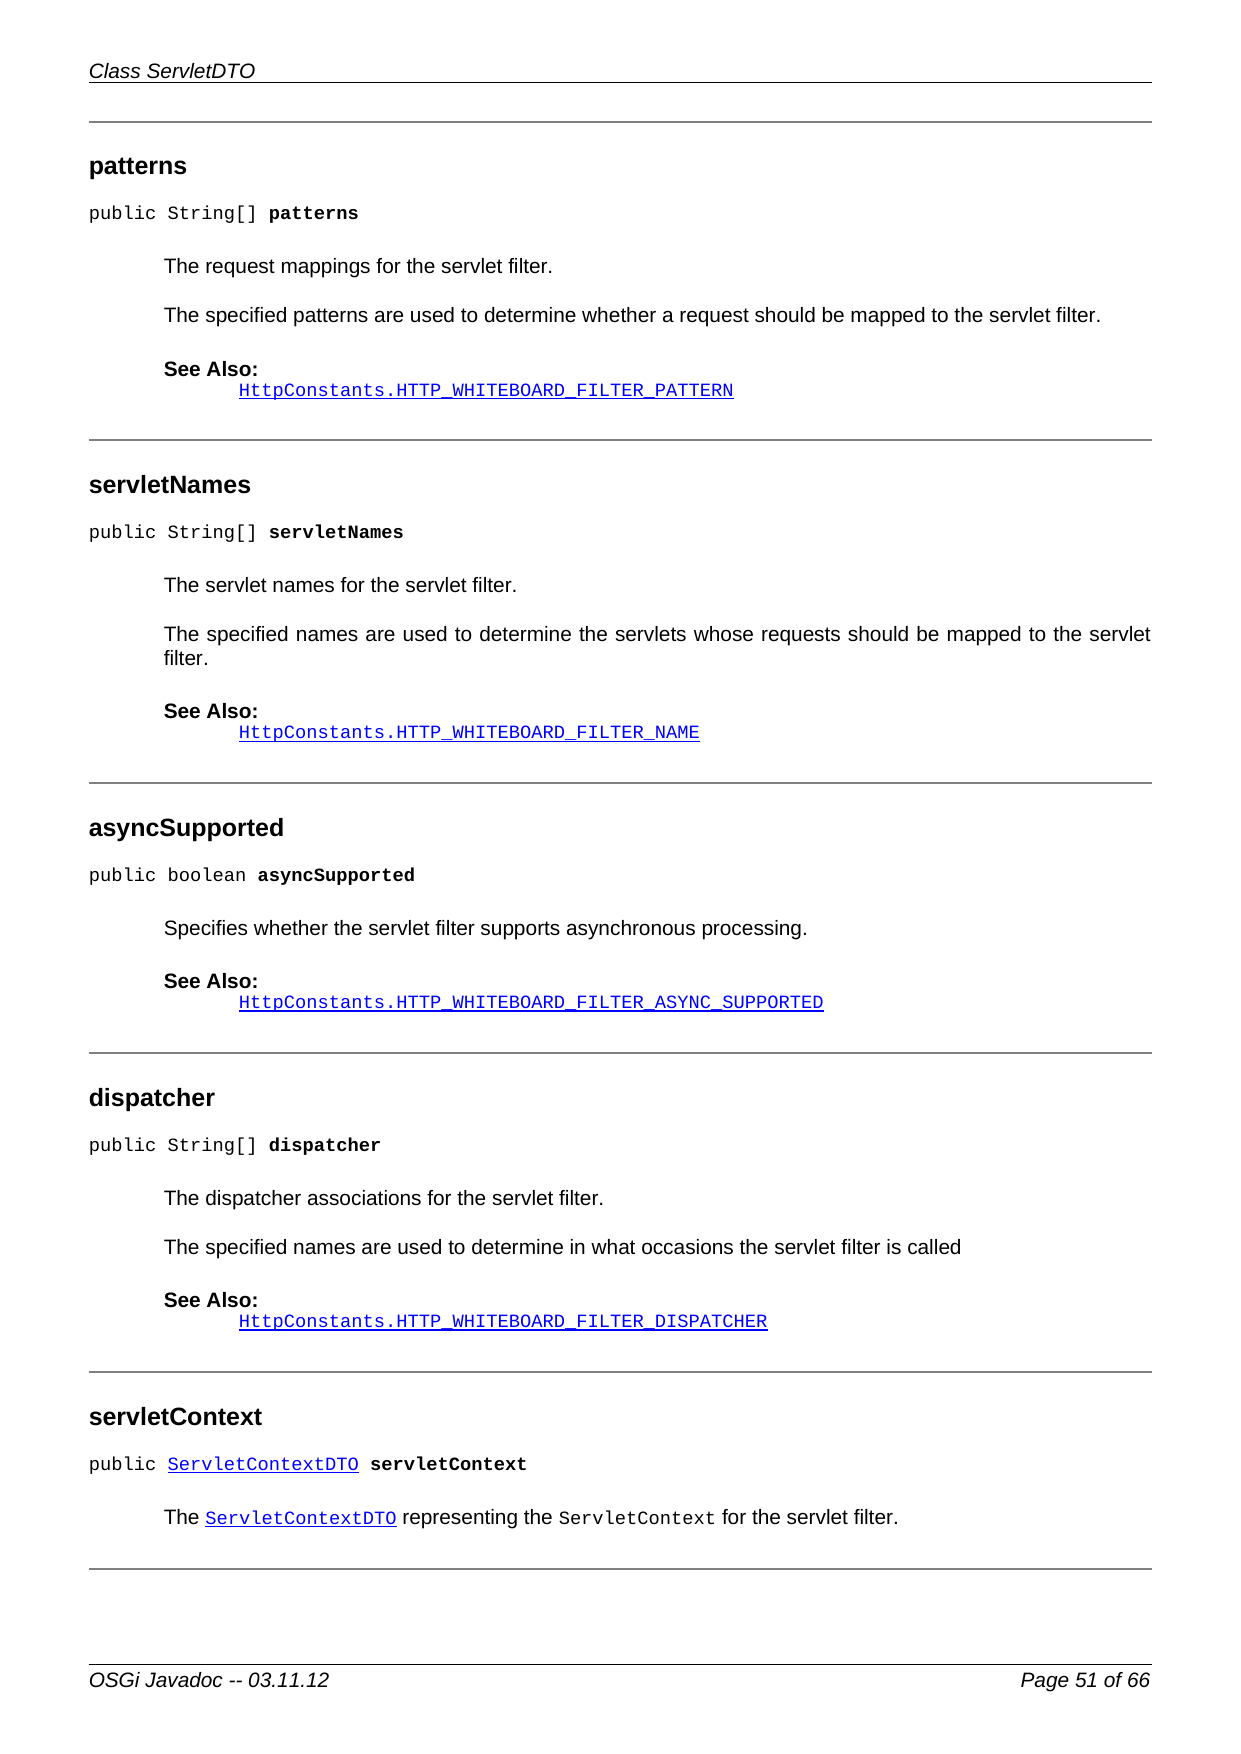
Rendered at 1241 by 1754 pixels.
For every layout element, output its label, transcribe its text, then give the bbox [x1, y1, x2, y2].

text The dispatcher associations for the servlet filter. [163, 1186, 1152, 1210]
subtitle patterns [88, 151, 1152, 180]
text The specified patterns are used to determine whether a request should be mapped to the servlet filter. [163, 303, 1152, 327]
text public String[] dispatcher [88, 1136, 1152, 1157]
text See Also: [163, 1288, 1152, 1312]
text HttpConstants.HTTP_WHITEBOARD_FILTER_PATTERN [238, 380, 1152, 402]
text See Also: [163, 969, 1152, 993]
text public boolean asyncSupported [88, 866, 1152, 887]
text Specifies whether the servlet filter supports asynchronous processing. [163, 916, 1152, 940]
subtitle servletNames [88, 470, 1152, 499]
text public String[] servletNames [88, 523, 1152, 544]
text The request mappings for the servlet filter. [163, 254, 1152, 278]
text HttpConstants.HTTP_WHITEBOARD_FILTER_DISPATCHER [238, 1312, 1152, 1333]
text The ServletContextDTO representing the ServletContext for the servlet filter. [163, 1505, 1152, 1530]
text See Also: [163, 356, 1152, 380]
subtitle dispatcher [88, 1083, 1152, 1111]
text HttpConstants.HTTP_WHITEBOARD_FILTER_NAME [238, 723, 1152, 744]
text The specified names are used to determine in what occasions the servlet filter is called [163, 1235, 1152, 1259]
text public ServletContextDTO servletContext [88, 1454, 1152, 1476]
text The servlet names for the servlet filter. [163, 573, 1152, 597]
subtitle servletContext [88, 1401, 1152, 1430]
text The specified names are used to determine the servlets whose requests should be mapped to the servlet filter. [163, 622, 1152, 670]
subtitle asyncSupported [88, 813, 1152, 841]
text public String[] patterns [88, 204, 1152, 225]
text See Also: [163, 699, 1152, 723]
text HttpConstants.HTTP_WHITEBOARD_FILTER_ASYNC_SUPPORTED [238, 993, 1152, 1014]
